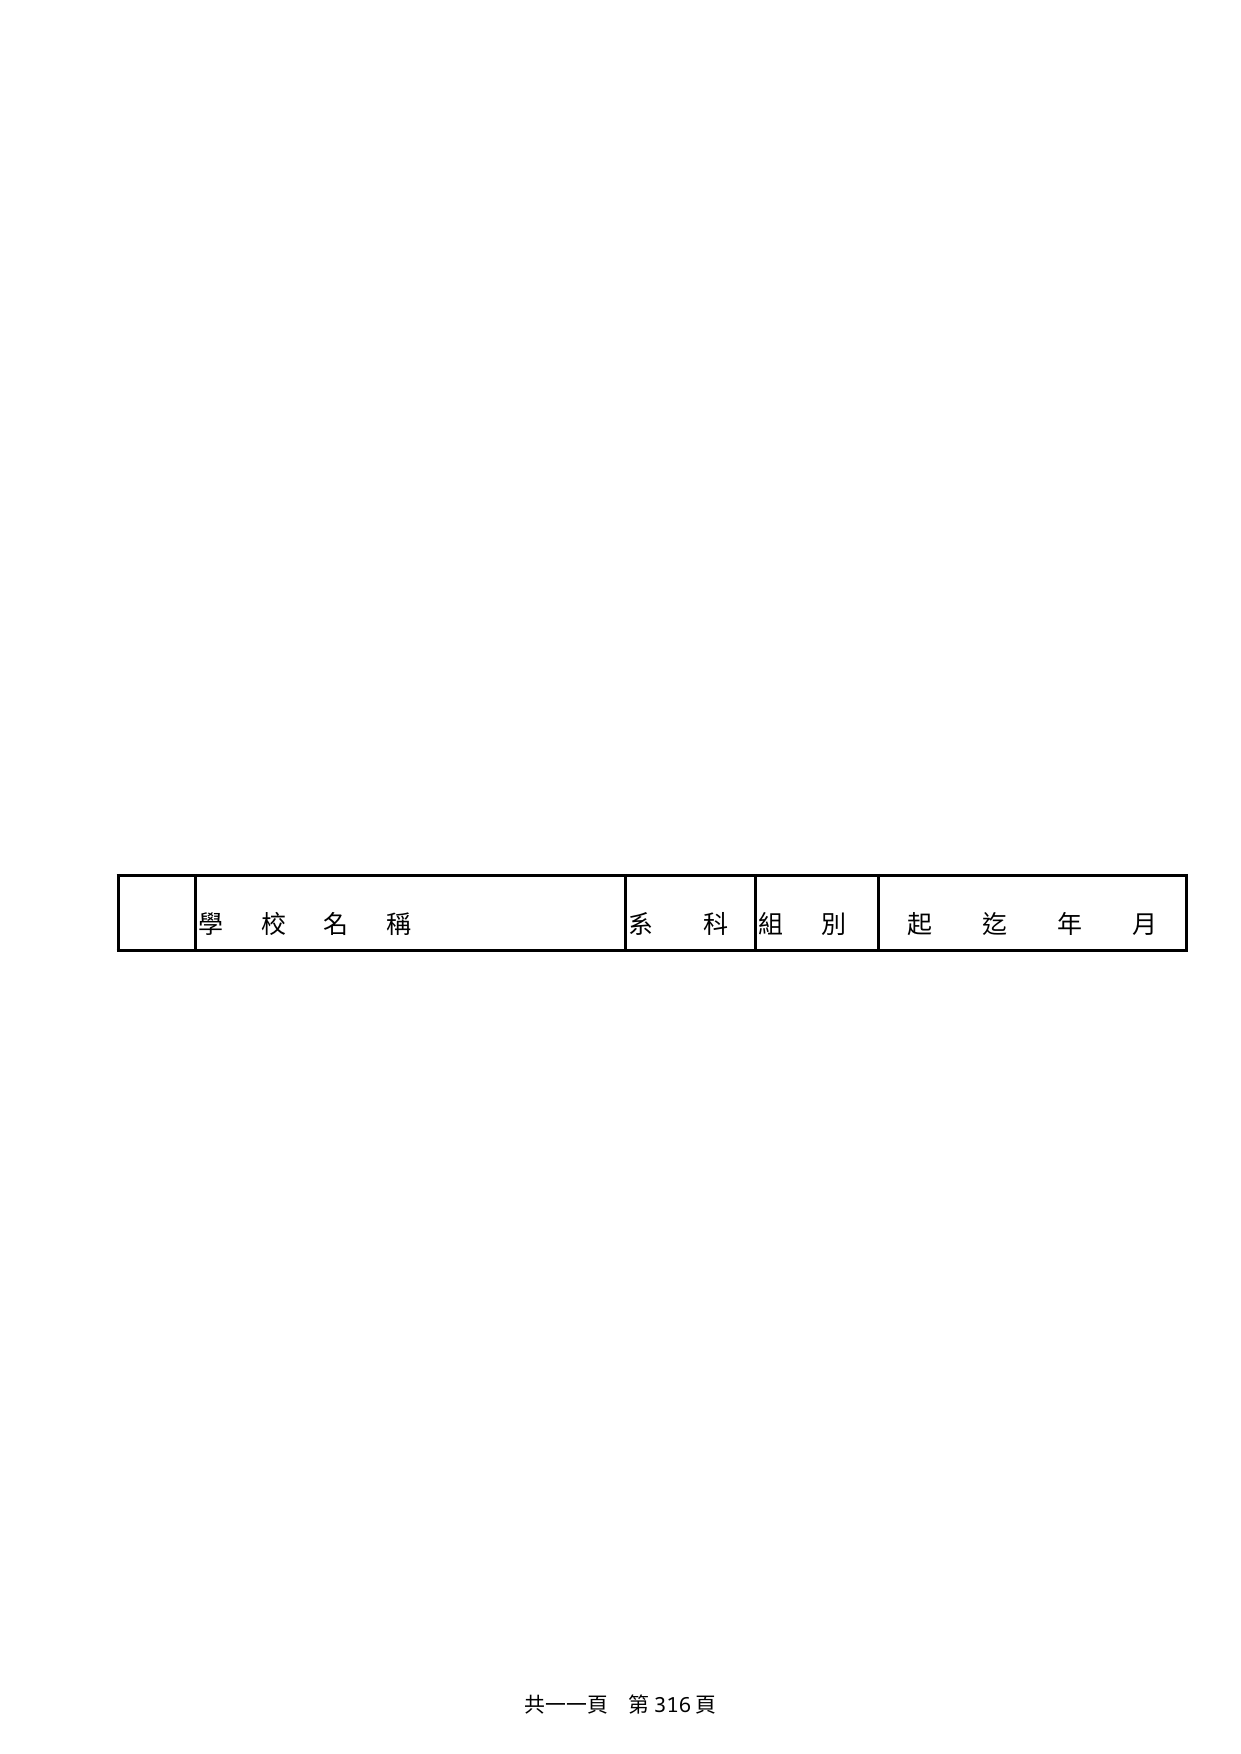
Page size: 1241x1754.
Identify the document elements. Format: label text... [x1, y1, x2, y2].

table_cell 學 歷 [120, 877, 194, 948]
table_cell 系 科 [627, 877, 754, 948]
table_cell 學 校 名 稱 [197, 877, 624, 948]
table_cell 起 迄 年 月 [880, 877, 1185, 948]
table_cell 組 別 [757, 877, 877, 948]
